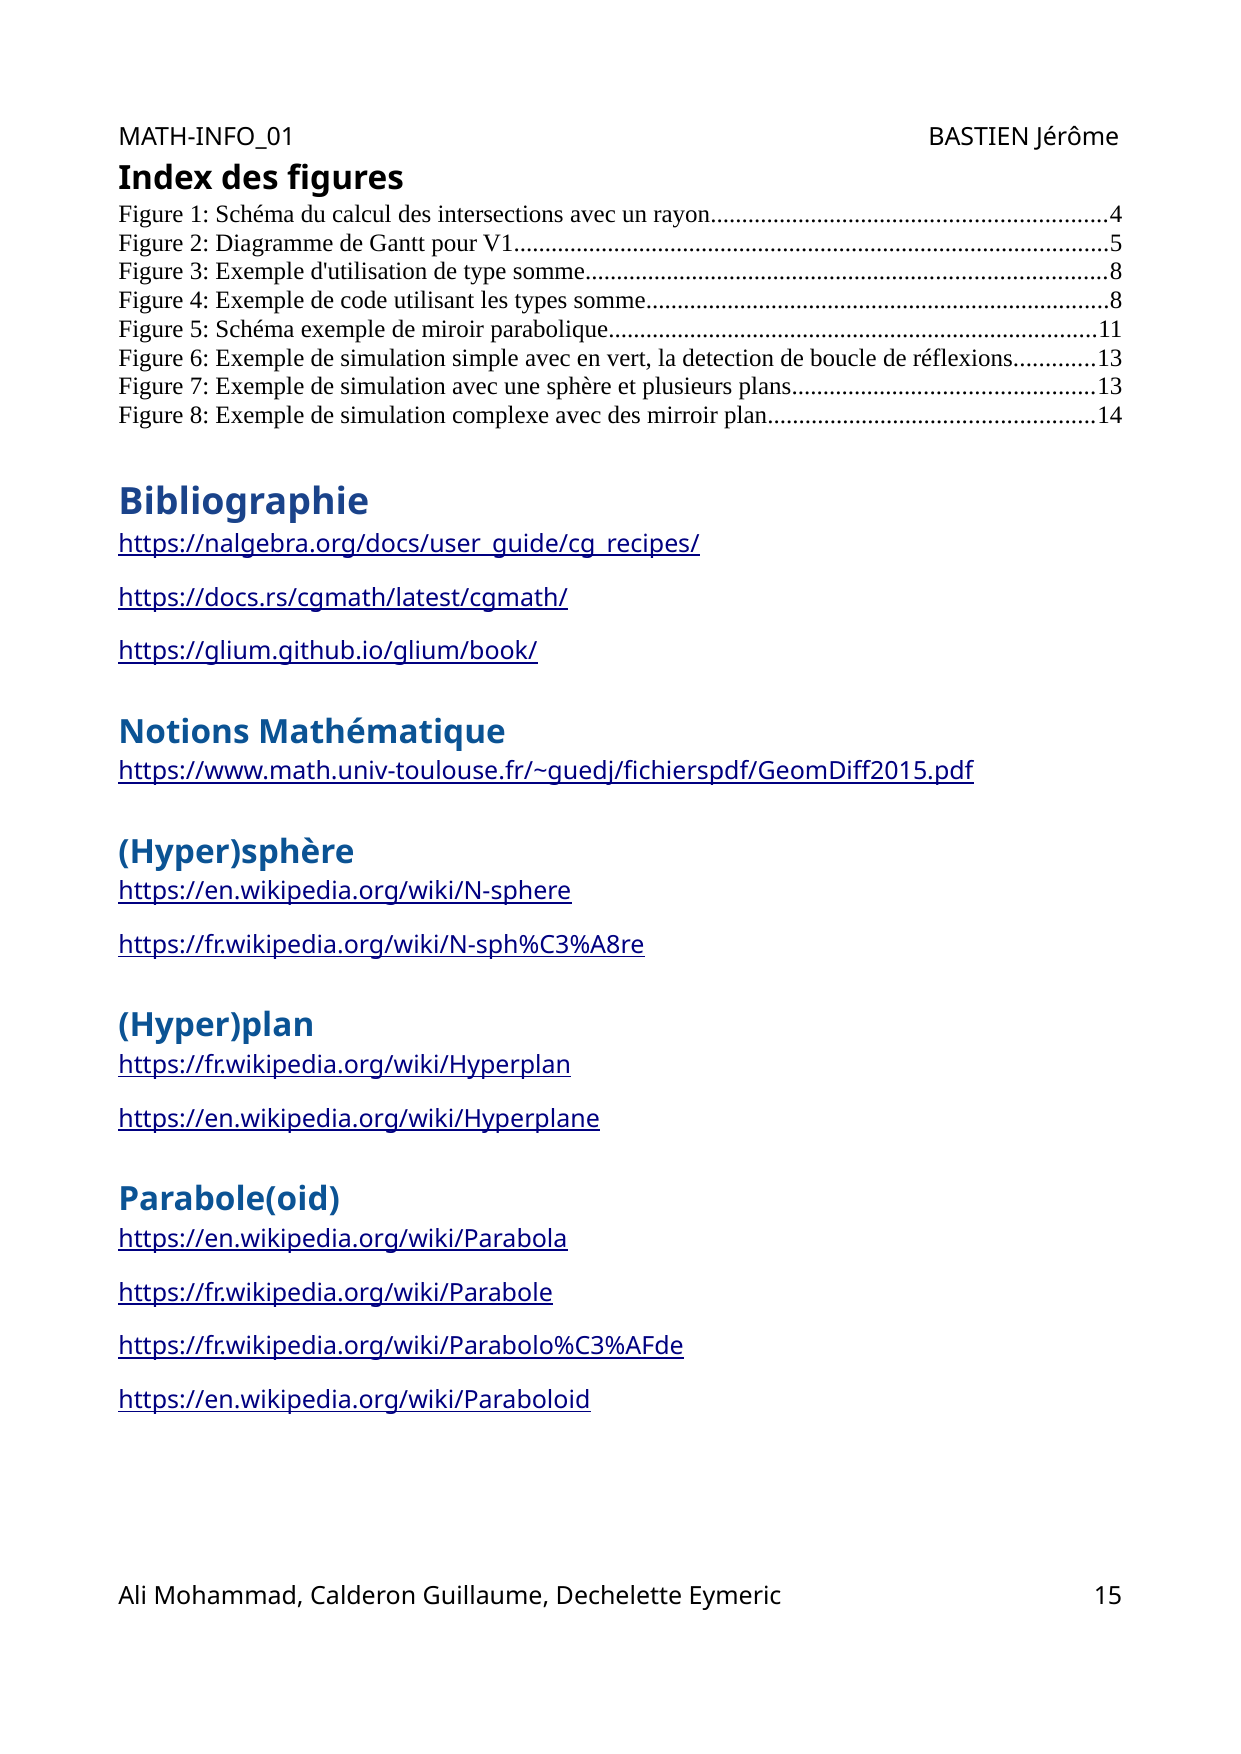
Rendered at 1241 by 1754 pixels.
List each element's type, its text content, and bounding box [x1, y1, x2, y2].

subtitle Bibliographie [118, 474, 1122, 525]
subtitle Index des figures [118, 153, 1122, 199]
subtitle Notions Mathématique [118, 707, 1122, 753]
text https://www.math.univ-toulouse.fr/~guedj/fichierspdf/GeomDiff2015.pdf [118, 753, 1122, 787]
text Figure 4: Exemple de code utilisant les types somme 8 [118, 285, 1122, 314]
subtitle Parabole(oid) [118, 1175, 1122, 1220]
text Figure 2: Diagramme de Gantt pour V1 5 [118, 228, 1122, 256]
text https://en.wikipedia.org/wiki/Hyperplane [118, 1100, 1122, 1134]
text Figure 3: Exemple d'utilisation de type somme 8 [118, 256, 1122, 285]
text https://docs.rs/cgmath/latest/cgmath/ [118, 579, 1122, 613]
text https://en.wikipedia.org/wiki/Paraboloid [118, 1382, 1122, 1416]
text https://nalgebra.org/docs/user_guide/cg_recipes/ [118, 525, 1122, 559]
text https://fr.wikipedia.org/wiki/Parabole [118, 1274, 1122, 1308]
subtitle (Hyper)plan [118, 1001, 1122, 1047]
text https://glium.github.io/glium/book/ [118, 633, 1122, 667]
text Figure 8: Exemple de simulation complexe avec des mirroir plan 14 [118, 400, 1122, 429]
subtitle (Hyper)sphère [118, 827, 1122, 873]
text https://en.wikipedia.org/wiki/N-sphere [118, 873, 1122, 907]
text https://en.wikipedia.org/wiki/Parabola [118, 1220, 1122, 1254]
text Figure 6: Exemple de simulation simple avec en vert, la detection de boucle de réflexions 13 [118, 343, 1122, 371]
text https://fr.wikipedia.org/wiki/Hyperplan [118, 1047, 1122, 1081]
text https://fr.wikipedia.org/wiki/Parabolo%C3%AFde [118, 1328, 1122, 1362]
text Figure 1: Schéma du calcul des intersections avec un rayon 4 [118, 199, 1122, 228]
text Figure 5: Schéma exemple de miroir parabolique 11 [118, 314, 1122, 343]
text https://fr.wikipedia.org/wiki/N-sph%C3%A8re [118, 927, 1122, 961]
text Figure 7: Exemple de simulation avec une sphère et plusieurs plans 13 [118, 371, 1122, 400]
